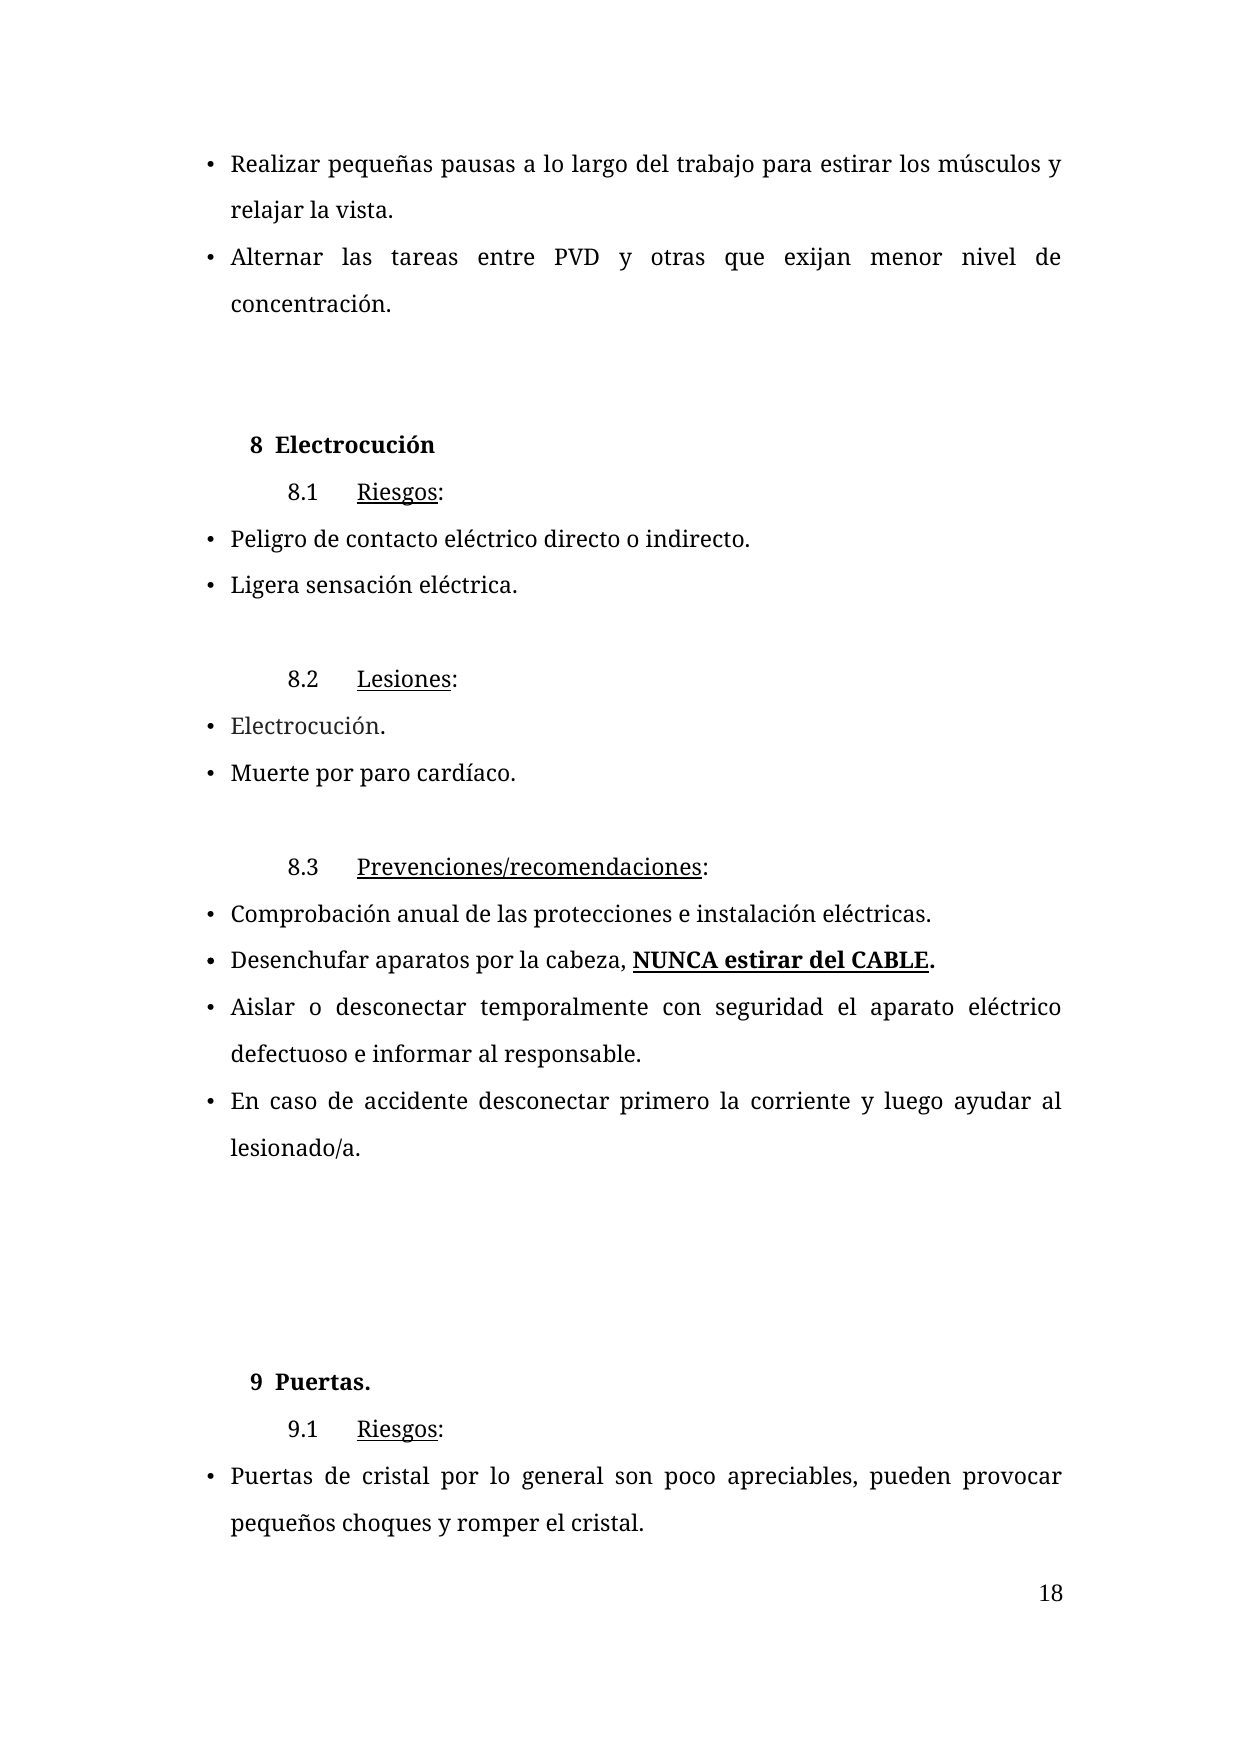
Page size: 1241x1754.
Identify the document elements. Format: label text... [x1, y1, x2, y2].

list Puertas de cristal por lo general son poco apreciables, pueden provocar pequeños choques y romper el cristal. [207, 1460, 1063, 1538]
list En caso de accidente desconectar primero la corriente y luego ayudar al lesionado/a. [207, 1085, 1063, 1163]
list Muerte por paro cardíaco. [207, 757, 1063, 788]
list Electrocución [244, 429, 1063, 460]
list Prevenciones/recomendaciones: [282, 851, 1063, 882]
list Riesgos: [282, 1413, 1063, 1444]
list Comprobación anual de las protecciones e instalación eléctricas. [207, 898, 1063, 929]
list Peligro de contacto eléctrico directo o indirecto. [207, 523, 1063, 554]
list Riesgos: [282, 476, 1063, 507]
list Realizar pequeñas pausas a lo largo del trabajo para estirar los músculos y relajar la vista. [207, 148, 1063, 226]
list Alternar las tareas entre PVD y otras que exijan menor nivel de concentración. [207, 241, 1063, 319]
list Ligera sensación eléctrica. [207, 569, 1063, 601]
list Aislar o desconectar temporalmente con seguridad el aparato eléctrico defectuoso e informar al responsable. [207, 991, 1063, 1069]
list Puertas. [244, 1366, 1063, 1398]
list Lesiones: [282, 663, 1063, 694]
list Desenchufar aparatos por la cabeza, NUNCA estirar del CABLE. [207, 944, 1063, 976]
list Electrocución. [207, 710, 1063, 741]
